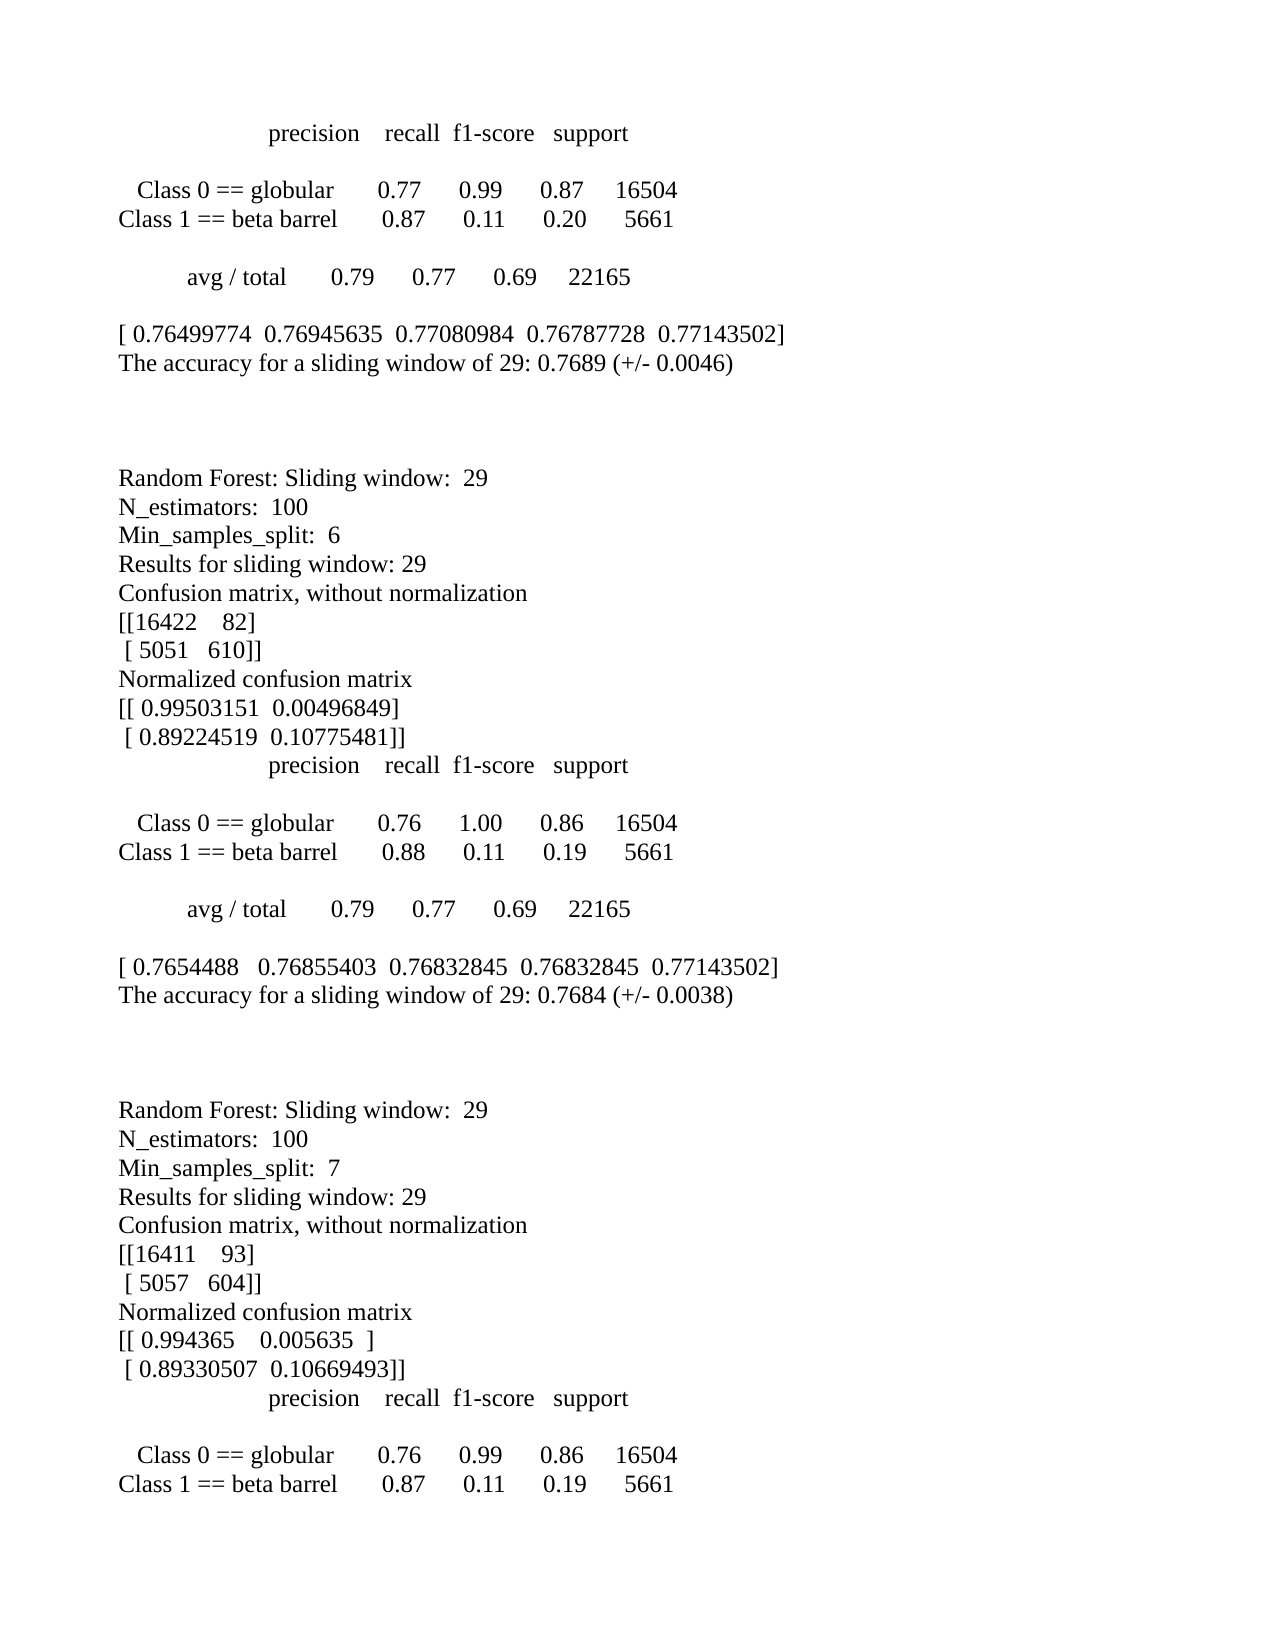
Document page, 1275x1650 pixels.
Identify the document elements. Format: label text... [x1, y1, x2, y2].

text Class 0 == globular 0.77 0.99 0.87 16504 [118, 176, 1157, 204]
text Class 1 == beta barrel 0.88 0.11 0.19 5661 [118, 837, 1157, 866]
text Confusion matrix, without normalization [118, 1211, 1157, 1239]
text Normalized confusion matrix [118, 664, 1157, 693]
text [[ 0.994365 0.005635 ] [118, 1326, 1157, 1354]
text [ 5051 610]] [118, 636, 1157, 664]
text precision recall f1-score support [118, 1383, 1157, 1412]
text [ 5057 604]] [118, 1268, 1157, 1297]
text Class 0 == globular 0.76 0.99 0.86 16504 [118, 1441, 1157, 1469]
text Class 1 == beta barrel 0.87 0.11 0.19 5661 [118, 1469, 1157, 1498]
text Class 1 == beta barrel 0.87 0.11 0.20 5661 [118, 204, 1157, 233]
text [[ 0.99503151 0.00496849] [118, 693, 1157, 722]
text [ 0.89224519 0.10775481]] [118, 722, 1157, 751]
text avg / total 0.79 0.77 0.69 22165 [118, 262, 1157, 291]
text The accuracy for a sliding window of 29: 0.7689 (+/- 0.0046) [118, 348, 1157, 377]
text precision recall f1-score support [118, 751, 1157, 779]
text precision recall f1-score support [118, 118, 1157, 147]
text The accuracy for a sliding window of 29: 0.7684 (+/- 0.0038) [118, 981, 1157, 1009]
text N_estimators: 100 [118, 492, 1157, 521]
text Random Forest: Sliding window: 29 [118, 463, 1157, 492]
text [[16411 93] [118, 1239, 1157, 1268]
text Confusion matrix, without normalization [118, 578, 1157, 607]
text [[16422 82] [118, 607, 1157, 636]
text N_estimators: 100 [118, 1124, 1157, 1153]
text Min_samples_split: 7 [118, 1153, 1157, 1182]
text [ 0.7654488 0.76855403 0.76832845 0.76832845 0.77143502] [118, 952, 1157, 981]
text Class 0 == globular 0.76 1.00 0.86 16504 [118, 808, 1157, 837]
text Normalized confusion matrix [118, 1297, 1157, 1326]
text [ 0.89330507 0.10669493]] [118, 1354, 1157, 1383]
text avg / total 0.79 0.77 0.69 22165 [118, 894, 1157, 923]
text Results for sliding window: 29 [118, 1182, 1157, 1211]
text Min_samples_split: 6 [118, 521, 1157, 549]
text Results for sliding window: 29 [118, 549, 1157, 578]
text Random Forest: Sliding window: 29 [118, 1096, 1157, 1124]
text [ 0.76499774 0.76945635 0.77080984 0.76787728 0.77143502] [118, 319, 1157, 348]
